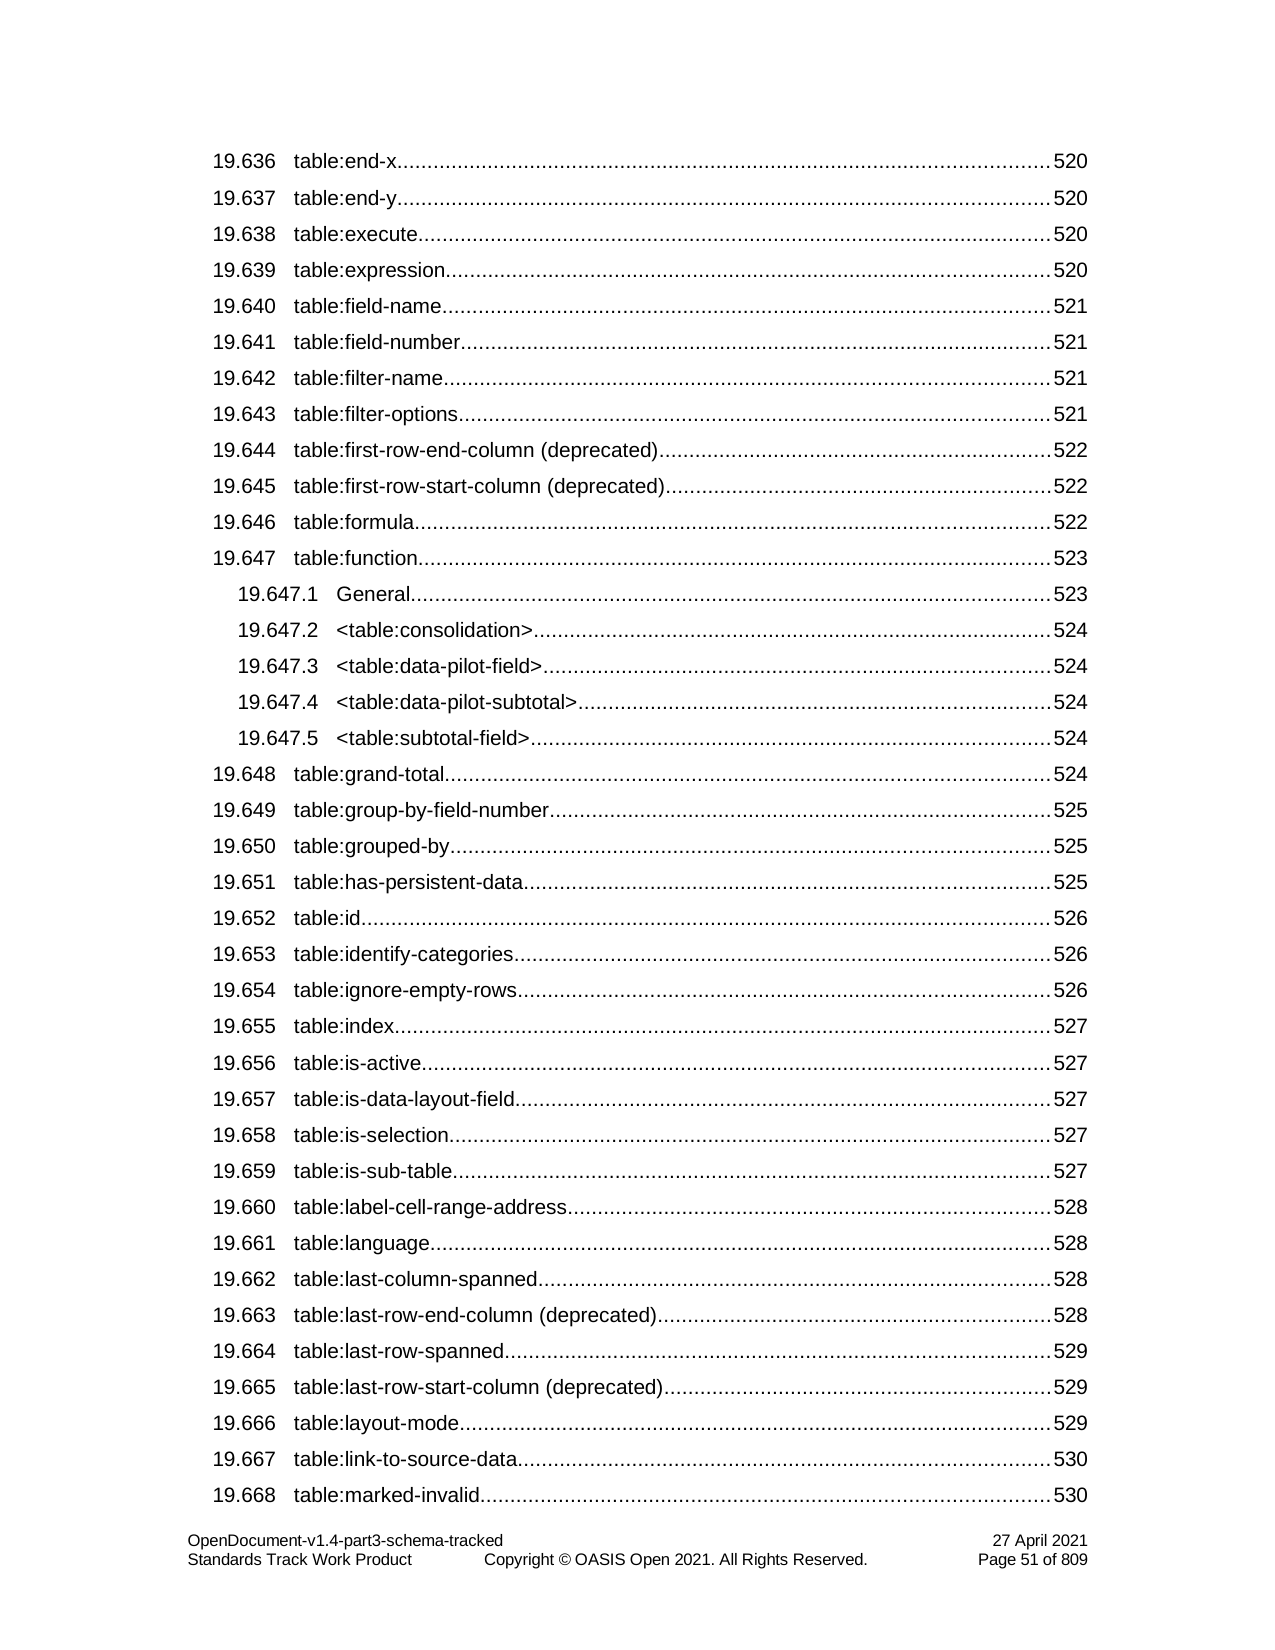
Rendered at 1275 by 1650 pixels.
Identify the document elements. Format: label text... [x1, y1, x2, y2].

text 19.647.1 General 523 [237, 582, 1088, 606]
text 19.649 table:group-by-field-number 525 [212, 799, 1088, 822]
text 19.647 table:function 523 [212, 546, 1088, 570]
text 19.663 table:last-row-end-column (deprecated) 528 [212, 1303, 1088, 1327]
text 19.644 table:first-row-end-column (deprecated) 522 [212, 438, 1088, 462]
text 19.646 table:formula 522 [212, 510, 1088, 534]
text 19.637 table:end-y 520 [212, 186, 1088, 209]
text 19.665 table:last-row-start-column (deprecated) 529 [212, 1375, 1088, 1399]
text 19.658 table:is-selection 527 [212, 1123, 1088, 1147]
text 19.647.2 <table:consolidation> 524 [237, 618, 1088, 642]
text 19.661 table:language 528 [212, 1231, 1088, 1255]
text 19.667 table:link-to-source-data 530 [212, 1447, 1088, 1471]
text 19.641 table:field-number 521 [212, 330, 1088, 354]
text 19.659 table:is-sub-table 527 [212, 1159, 1088, 1183]
text 19.642 table:filter-name 521 [212, 366, 1088, 390]
text 19.647.5 <table:subtotal-field> 524 [237, 727, 1088, 750]
text 19.654 table:ignore-empty-rows 526 [212, 979, 1088, 1002]
text 19.647.4 <table:data-pilot-subtotal> 524 [237, 691, 1088, 714]
text 19.657 table:is-data-layout-field 527 [212, 1087, 1088, 1111]
text 19.656 table:is-active 527 [212, 1051, 1088, 1074]
text 19.666 table:layout-mode 529 [212, 1411, 1088, 1435]
text 19.647.3 <table:data-pilot-field> 524 [237, 654, 1088, 678]
text 19.636 table:end-x 520 [212, 150, 1088, 173]
text 19.639 table:expression 520 [212, 258, 1088, 282]
text 19.643 table:filter-options 521 [212, 402, 1088, 426]
text 19.640 table:field-name 521 [212, 294, 1088, 318]
text 19.648 table:grand-total 524 [212, 763, 1088, 786]
text 19.651 table:has-persistent-data 525 [212, 871, 1088, 894]
text 19.655 table:index 527 [212, 1015, 1088, 1038]
text 19.638 table:execute 520 [212, 222, 1088, 246]
text 19.662 table:last-column-spanned 528 [212, 1267, 1088, 1291]
text 19.660 table:label-cell-range-address 528 [212, 1195, 1088, 1219]
text 19.645 table:first-row-start-column (deprecated) 522 [212, 474, 1088, 498]
text 19.652 table:id 526 [212, 907, 1088, 930]
text 19.668 table:marked-invalid 530 [212, 1483, 1088, 1507]
text 19.650 table:grouped-by 525 [212, 835, 1088, 858]
text 19.664 table:last-row-spanned 529 [212, 1339, 1088, 1363]
text 19.653 table:identify-categories 526 [212, 943, 1088, 966]
